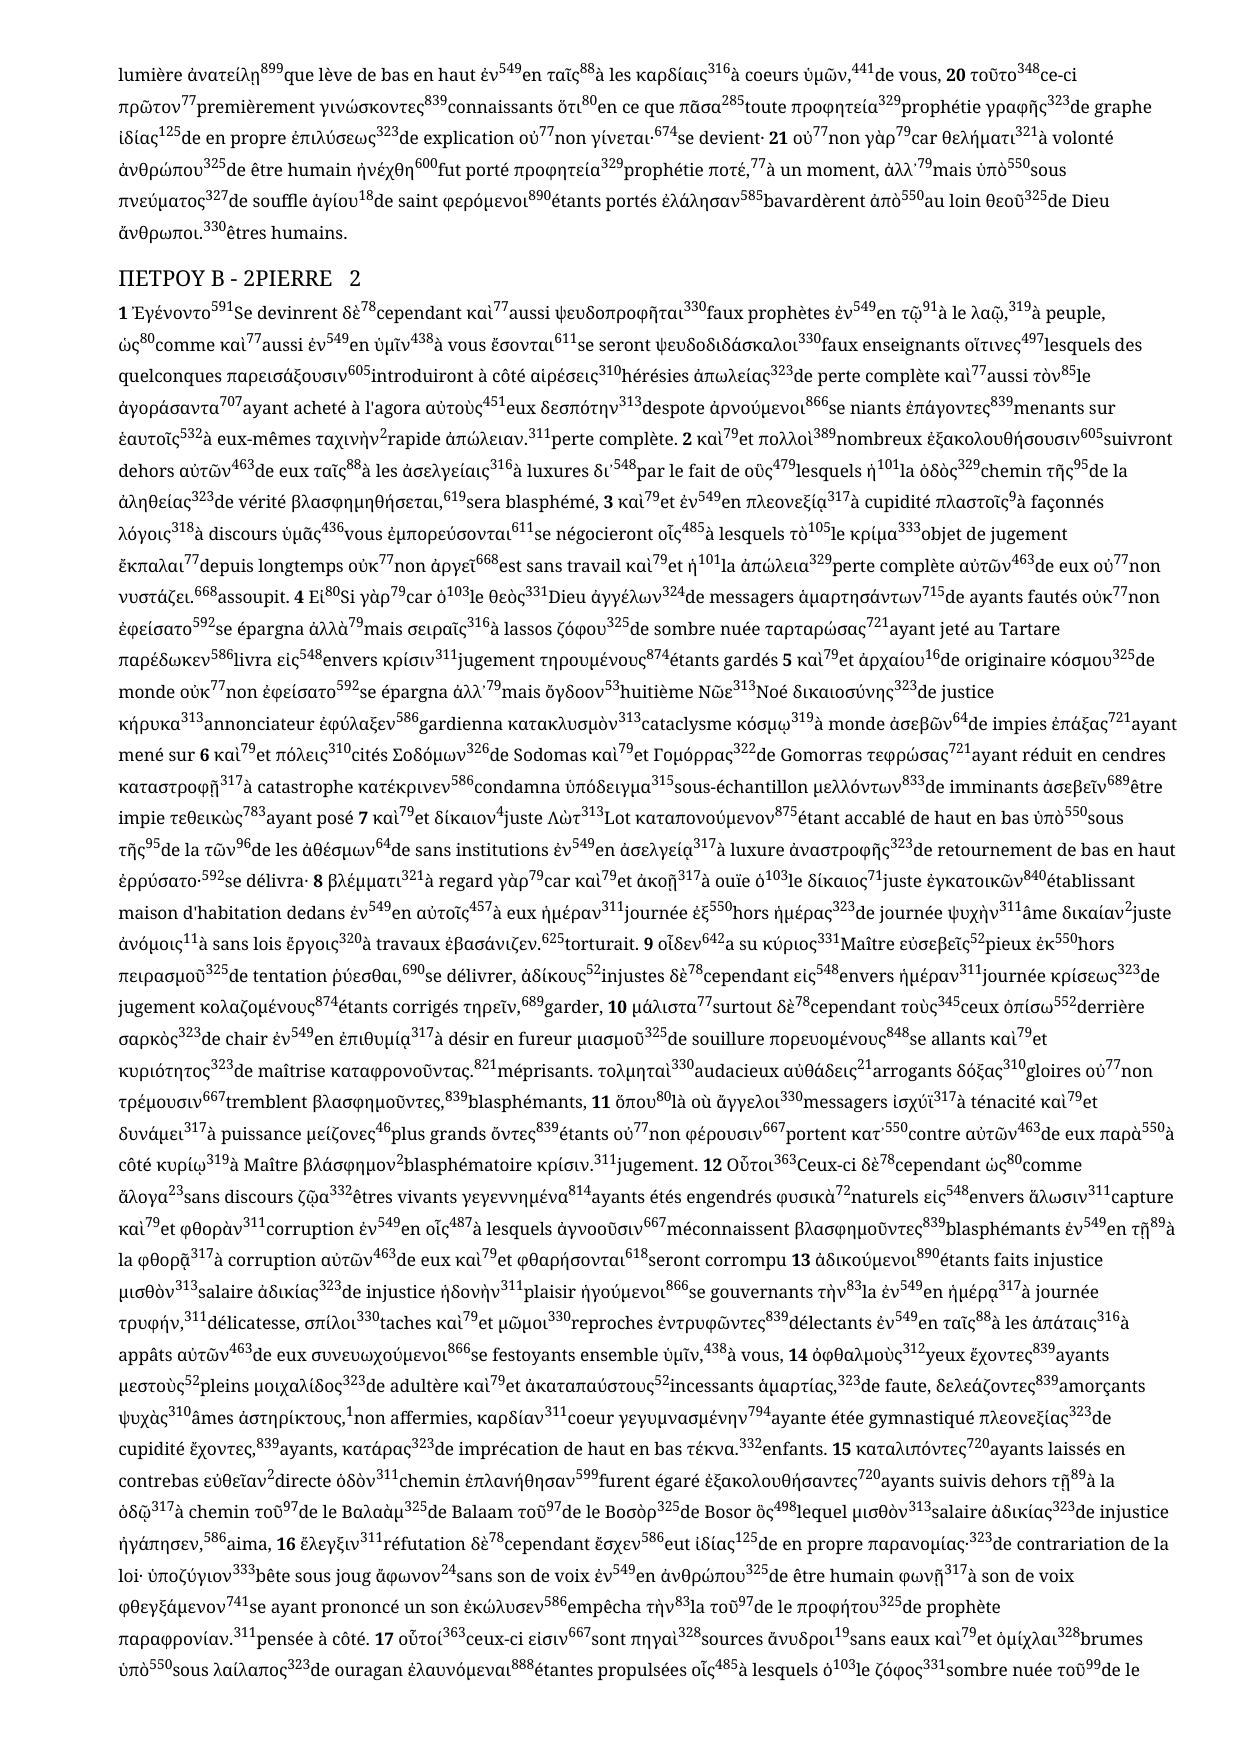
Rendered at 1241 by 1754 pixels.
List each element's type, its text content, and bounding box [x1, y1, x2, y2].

text 1 Σίμων331Simon Πέτρος331Pierre δοῦλος331mâle esclave καὶ79et ἀπόστολος331envoyé Ἰησοῦ325de Iésous Χριστοῦ325de Christ τοῖς351à ceux ἰσότιμον51de valeur égal ἡμῖν419à nous λαχοῦσιν712à ayants obtenus par le sort πίστιν311croyance ἐν549en δικαιοσύνῃ317à justice τοῦ97de le θεοῦ325de Dieu ἡμῶν423de nous καὶ79et σωτῆρος325de sauveur Ἰησοῦ325de Iésous Χριστοῦ,325de Christ, 2 χάρις329grâce ὑμῖν438à vous καὶ79et εἰρήνη329paix πληθυνθείη697que soit multiplié ἐν549en ἐπιγνώσει317à reconnaissance τοῦ97de le θεοῦ325de Dieu καὶ79et Ἰησοῦ325de Iésous τοῦ97de le κυρίου325de Maître ἡμῶν.423de nous. 3 Ὡς80Comme πάντα374tous ἡμῖν419à nous τῆς95de la θείας14de divine δυνάμεως323de puissance αὐτοῦ464de lui τὰ347ces πρὸς548vers ζωὴν311vie καὶ79et εὐσέβειαν311piété δεδωρημένης790de se ayante gratifiée διὰ550par τῆς95de la ἐπιγνώσεως323de reconnaissance τοῦ358de celui καλέσαντος716de ayant appelé ἡμᾶς416nous διὰ550par δόξης323de gloire καὶ79et ἀρετῆς323de vertue 4 δι᾽550par ὧν493de lesquels τὰ246les τίμια5de valeurs καὶ79et μέγιστα5plus grands ἡμῖν419à nous ἐπαγγέλματα314promesses δεδώρηται,648s'a gratifié, ἵνα80afin que διὰ550par τούτων359de ces-ci γένησθε902que vous vous deveniez θείας63de divine κοινωνοὶ330communiants φύσεως323de nature ἀποφυγόντες720ayants fuis loin τῆς95de la ἐν549en τῷ91à le κόσμῳ319à monde ἐν549en ἐπιθυμίᾳ317à désir en fureur φθορᾶς.323de corruption. 5 καὶ77aussi αὐτὸ348même τοῦτο140ce-ci δὲ78cependant σπουδὴν311hâte πᾶσαν267toute παρεισενέγκαντες720ayants importés à côté ἐπιχορηγήσατε553fournissez comme chorège au dessus ἐν549en τῇ89à la πίστει317à croyance ὑμῶν441de vous τὴν83la ἀρετήν,311vertue, ἐν549en δὲ78cependant τῇ89à la ἀρετῇ317à vertue τὴν83la γνῶσιν,311connaissance, 6 ἐν549en δὲ78cependant τῇ89à la γνώσει317à connaissance τὴν83la ἐγκράτειαν,311maîtrise intérieure, ἐν549en δὲ78cependant τῇ89à la ἐγκρατείᾳ317à maîtrise intérieure τὴν83la ὑπομονήν,311résistance, ἐν549en δὲ78cependant τῇ89à la ὑπομονῇ317à résistance τὴν83la εὐσέβειαν,311piété, 7 ἐν549en δὲ78cependant τῇ89à la εὐσεβείᾳ317à piété τὴν83la φιλαδελφίαν,311amitié fraternel, ἐν549en δὲ78cependant τῇ89à la φιλαδελφίᾳ317à amitié fraternel τὴν83la ἀγάπην.311amour. 8 ταῦτα365ces-ci γὰρ79car ὑμῖν438à vous ὑπάρχοντα841subsistants καὶ79et πλεονάζοντα841faisants plus nombreux οὐκ77non ἀργοὺς52sans travaux οὐδὲ79non cependant ἀκάρπους52sans fruits καθίστησιν668constitue εἰς548envers τὴν83la τοῦ97de le κυρίου325de Maître ἡμῶν423de nous Ἰησοῦ325de Iésous Χριστοῦ325de Christ ἐπίγνωσιν·311reconnaissance· 9 ᾧ486à lequel γὰρ79car μὴ77ne pas πάρεστιν668est à côté ταῦτα,365ces-ci, τυφλός47aveugle ἐστιν668est μυωπάζων840étant myope λήθην311oubli λαβὼν721ayant pris τοῦ97de le καθαρισμοῦ325de purification τῶν94de les πάλαι77vieillement αὐτοῦ464de lui ἁμαρτιῶν.322de fautes. 10 διὸ79c'est pourquoi μᾶλλον,77davantage, ἀδελφοί,336frères, σπουδάσατε553soyez en hâte βεβαίαν51ferme ὑμῶν441de vous τὴν83la κλῆσιν311appellation καὶ79et ἐκλογὴν311élection ποιεῖσθαι·690se faire· ταῦτα347ces-ci γὰρ79car ποιοῦντες839faisants οὐ77non μὴ77ne pas πταίσητέ896que vous trébuchiez ποτε.77à un moment. 11 οὕτως77ainsi γὰρ79car πλουσίως77richement ἐπιχορηγηθήσεται619sera fourni comme chorège au dessus ὑμῖν438à vous ἡ101la εἴσοδος329entrée de chemin εἰς548envers τὴν83la αἰώνιον2éternelle βασιλείαν311royauté τοῦ97de le κυρίου325de Maître ἡμῶν423de nous καὶ79et σωτῆρος325de sauveur Ἰησοῦ325de Iésous Χριστοῦ.325de Christ. 12 Διὸ79C'est pourquoi μελλήσω602j'imminerai ἀεὶ77toujours ὑμᾶς436vous ὑπομιμνῄσκειν689remémorer le dessous περὶ550autour τούτων359de ces-ci καίπερ79et certes εἰδότας769ayants sus καὶ79et ἐστηριγμένους795ayants étés fixés ἐν549en τῇ89à la παρούσῃ826à étante à côté ἀληθείᾳ.317à vérité. 13 δίκαιον55juste δὲ78cependant ἡγοῦμαι,670je me gouverne, ἐφ᾽548sur ὅσον480autant lequel εἰμὶ664je suis ἐν549en τούτῳ146à ce-ci τῷ93à le σκηνώματι,321à campement, διεγείρειν689réveiller ὑμᾶς436vous ἐν549en ὑπομνήσει317à remémoration du dessous 14 εἰδὼς783ayant su ὅτι80en ce que ταχινή45rapide ἐστιν668est ἡ101la ἀπόθεσις329pose au loin τοῦ99de le σκηνώματός327de campement μου,424de moi, καθὼς77de haut en bas comme καὶ77aussi ὁ103le κύριος331Maître ἡμῶν423de nous Ἰησοῦς331Iésous Χριστὸς331Christ ἐδήλωσέν586mit en évidence μοι.420à moi. 15 σπουδάσω602je serai en hâte δὲ78cependant καὶ77aussi ἑκάστοτε77chaque moment ἔχειν689avoir ὑμᾶς436vous μετὰ548après τὴν83la ἐμὴν216mienne ἔξοδον311exode τὴν344celle τούτων359de ces-ci μνήμην311mémoire ποιεῖσθαι.690se faire. 16 Οὐ77Non γὰρ79car σεσοφισμένοις800à ayants étés faits sage μύθοις318à mythes ἐξακολουθήσαντες720ayants suivis dehors ἐγνωρίσαμεν581nous fîmes connaître ὑμῖν438à vous τὴν83la τοῦ97de le κυρίου325de Maître ἡμῶν423de nous Ἰησοῦ325de Iésous Χριστοῦ325de Christ δύναμιν311puissance καὶ79et παρουσίαν311présence ἀλλ᾽79mais ἐπόπται330surveillants époptes γενηθέντες759ayants étés devenus τῆς95de la ἐκείνου358de celui-là μεγαλειότητος.323de magnificence. 17 λαβὼν721ayant pris γὰρ79car παρὰ550à côté θεοῦ325de Dieu πατρὸς325de père τιμὴν311valeur καὶ79et δόξαν311gloire φωνῆς323de son de voix ἐνεχθείσης752de ayante étée portée αὐτῷ458à lui τοιᾶσδε356de telle ὑπὸ550sous τῆς95de la μεγαλοπρεποῦς14de magnificente δόξης·323de gloire· ὁ103le υἱός331fils μου424de moi ὁ103le ἀγαπητός22aimé μου424de moi οὗτός364celui-ci ἐστιν668est εἰς548envers ὃν480lequel ἐγὼ431moi εὐδόκησα582j'estimai en bien 18 καὶ79et ταύτην136celle-ci τὴν83la φωνὴν311son de voix ἡμεῖς430nous ἠκούσαμεν581nous écoutâmes ἐξ550hors οὐρανοῦ325de ciel ἐνεχθεῖσαν742ayante étée portée σὺν549avec αὐτῷ458à lui ὄντες839étants ἐν549en τῷ93à le ἁγίῳ12à saint ὄρει.321à montagne. 19 καὶ79et ἔχομεν663nous avons βεβαιότερον4plus certain τὸν85le προφητικὸν4prophétique λόγον313discours ᾧ486à lequel καλῶς77bellement ποιεῖτε665vous faites προσέχοντες839attenants ὡς80comme λύχνῳ319à chandelle φαίνοντι828à apparaissant en lumière ἐν549en αὐχμηρῷ10à desséché τόπῳ,319à lieu, ἕως80jusqu'à ce que οὗ494de lequel ἡμέρα329journée διαυγάσῃ899que brille à travers καὶ79et φωσφόρος71portant lumière ἀνατείλῃ899que lève de bas en haut ἐν549en ταῖς88à les καρδίαις316à coeurs ὑμῶν,441de vous, 20 τοῦτο348ce-ci πρῶτον77premièrement γινώσκοντες839connaissants ὅτι80en ce que πᾶσα285toute προφητεία329prophétie γραφῆς323de graphe ἰδίας125de en propre ἐπιλύσεως323de explication οὐ77non γίνεται·674se devient· 21 οὐ77non γὰρ79car θελήματι321à volonté ἀνθρώπου325de être humain ἠνέχθη600fut porté προφητεία329prophétie ποτέ,77à un moment, ἀλλ᾽79mais ὑπὸ550sous πνεύματος327de souffle ἁγίου18de saint φερόμενοι890étants portés ἐλάλησαν585bavardèrent ἀπὸ550au loin θεοῦ325de Dieu ἄνθρωποι.330êtres humains. [118, 59, 1181, 244]
text ΠΕΤΡΟΥ Β - 2PIERRE 2 [118, 263, 1181, 293]
text 1 Ἐγένοντο591Se devinrent δὲ78cependant καὶ77aussi ψευδοπροφῆται330faux prophètes ἐν549en τῷ91à le λαῷ,319à peuple, ὡς80comme καὶ77aussi ἐν549en ὑμῖν438à vous ἔσονται611se seront ψευδοδιδάσκαλοι330faux enseignants οἵτινες497lesquels des quelconques παρεισάξουσιν605introduiront à côté αἱρέσεις310hérésies ἀπωλείας323de perte complète καὶ77aussi τὸν85le ἀγοράσαντα707ayant acheté à l'agora αὐτοὺς451eux δεσπότην313despote ἀρνούμενοι866se niants ἐπάγοντες839menants sur ἑαυτοῖς532à eux-mêmes ταχινὴν2rapide ἀπώλειαν.311perte complète. 2 καὶ79et πολλοὶ389nombreux ἐξακολουθήσουσιν605suivront dehors αὐτῶν463de eux ταῖς88à les ἀσελγείαις316à luxures δι᾽548par le fait de οὓς479lesquels ἡ101la ὁδὸς329chemin τῆς95de la ἀληθείας323de vérité βλασφημηθήσεται,619sera blasphémé, 3 καὶ79et ἐν549en πλεονεξίᾳ317à cupidité πλαστοῖς9à façonnés λόγοις318à discours ὑμᾶς436vous ἐμπορεύσονται611se négocieront οἷς485à lesquels τὸ105le κρίμα333objet de jugement ἔκπαλαι77depuis longtemps οὐκ77non ἀργεῖ668est sans travail καὶ79et ἡ101la ἀπώλεια329perte complète αὐτῶν463de eux οὐ77non νυστάζει.668assoupit. 4 Εἰ80Si γὰρ79car ὁ103le θεὸς331Dieu ἀγγέλων324de messagers ἁμαρτησάντων715de ayants fautés οὐκ77non ἐφείσατο592se épargna ἀλλὰ79mais σειραῖς316à lassos ζόφου325de sombre nuée ταρταρώσας721ayant jeté au Tartare παρέδωκεν586livra εἰς548envers κρίσιν311jugement τηρουμένους874étants gardés 5 καὶ79et ἀρχαίου16de originaire κόσμου325de monde οὐκ77non ἐφείσατο592se épargna ἀλλ᾽79mais ὄγδοον53huitième Νῶε313Noé δικαιοσύνης323de justice κήρυκα313annonciateur ἐφύλαξεν586gardienna κατακλυσμὸν313cataclysme κόσμῳ319à monde ἀσεβῶν64de impies ἐπάξας721ayant mené sur 6 καὶ79et πόλεις310cités Σοδόμων326de Sodomas καὶ79et Γομόρρας322de Gomorras τεφρώσας721ayant réduit en cendres καταστροφῇ317à catastrophe κατέκρινεν586condamna ὑπόδειγμα315sous-échantillon μελλόντων833de imminants ἀσεβεῖν689être impie τεθεικὼς783ayant posé 7 καὶ79et δίκαιον4juste Λὼτ313Lot καταπονούμενον875étant accablé de haut en bas ὑπὸ550sous τῆς95de la τῶν96de les ἀθέσμων64de sans institutions ἐν549en ἀσελγείᾳ317à luxure ἀναστροφῆς323de retournement de bas en haut ἐρρύσατο·592se délivra· 8 βλέμματι321à regard γὰρ79car καὶ79et ἀκοῇ317à ouïe ὁ103le δίκαιος71juste ἐγκατοικῶν840établissant maison d'habitation dedans ἐν549en αὐτοῖς457à eux ἡμέραν311journée ἐξ550hors ἡμέρας323de journée ψυχὴν311âme δικαίαν2juste ἀνόμοις11à sans lois ἔργοις320à travaux ἐβασάνιζεν.625torturait. 9 οἶδεν642a su κύριος331Maître εὐσεβεῖς52pieux ἐκ550hors πειρασμοῦ325de tentation ῥύεσθαι,690se délivrer, ἀδίκους52injustes δὲ78cependant εἰς548envers ἡμέραν311journée κρίσεως323de jugement κολαζομένους874étants corrigés τηρεῖν,689garder, 10 μάλιστα77surtout δὲ78cependant τοὺς345ceux ὀπίσω552derrière σαρκὸς323de chair ἐν549en ἐπιθυμίᾳ317à désir en fureur μιασμοῦ325de souillure πορευομένους848se allants καὶ79et κυριότητος323de maîtrise καταφρονοῦντας.821méprisants. τολμηταὶ330audacieux αὐθάδεις21arrogants δόξας310gloires οὐ77non τρέμουσιν667tremblent βλασφημοῦντες,839blasphémants, 11 ὅπου80là où ἄγγελοι330messagers ἰσχύϊ317à ténacité καὶ79et δυνάμει317à puissance μείζονες46plus grands ὄντες839étants οὐ77non φέρουσιν667portent κατ᾽550contre αὐτῶν463de eux παρὰ550à côté κυρίῳ319à Maître βλάσφημον2blasphématoire κρίσιν.311jugement. 12 Οὗτοι363Ceux-ci δὲ78cependant ὡς80comme ἄλογα23sans discours ζῷα332êtres vivants γεγεννημένα814ayants étés engendrés φυσικὰ72naturels εἰς548envers ἅλωσιν311capture καὶ79et φθορὰν311corruption ἐν549en οἷς487à lesquels ἀγνοοῦσιν667méconnaissent βλασφημοῦντες839blasphémants ἐν549en τῇ89à la φθορᾷ317à corruption αὐτῶν463de eux καὶ79et φθαρήσονται618seront corrompu 13 ἀδικούμενοι890étants faits injustice μισθὸν313salaire ἀδικίας323de injustice ἡδονὴν311plaisir ἡγούμενοι866se gouvernants τὴν83la ἐν549en ἡμέρᾳ317à journée τρυφήν,311délicatesse, σπίλοι330taches καὶ79et μῶμοι330reproches ἐντρυφῶντες839délectants ἐν549en ταῖς88à les ἀπάταις316à appâts αὐτῶν463de eux συνευωχούμενοι866se festoyants ensemble ὑμῖν,438à vous, 14 ὀφθαλμοὺς312yeux ἔχοντες839ayants μεστοὺς52pleins μοιχαλίδος323de adultère καὶ79et ἀκαταπαύστους52incessants ἁμαρτίας,323de faute, δελεάζοντες839amorçants ψυχὰς310âmes ἀστηρίκτους,1non affermies, καρδίαν311coeur γεγυμνασμένην794ayante étée gymnastiqué πλεονεξίας323de cupidité ἔχοντες,839ayants, κατάρας323de imprécation de haut en bas τέκνα.332enfants. 15 καταλιπόντες720ayants laissés en contrebas εὐθεῖαν2directe ὁδὸν311chemin ἐπλανήθησαν599furent égaré ἐξακολουθήσαντες720ayants suivis dehors τῇ89à la ὁδῷ317à chemin τοῦ97de le Βαλαὰμ325de Balaam τοῦ97de le Βοσὸρ325de Bosor ὃς498lequel μισθὸν313salaire ἀδικίας323de injustice ἠγάπησεν,586aima, 16 ἔλεγξιν311réfutation δὲ78cependant ἔσχεν586eut ἰδίας125de en propre παρανομίας·323de contrariation de la loi· ὑποζύγιον333bête sous joug ἄφωνον24sans son de voix ἐν549en ἀνθρώπου325de être humain φωνῇ317à son de voix φθεγξάμενον741se ayant prononcé un son ἐκώλυσεν586empêcha τὴν83la τοῦ97de le προφήτου325de prophète παραφρονίαν.311pensée à côté. 17 οὗτοί363ceux-ci εἰσιν667sont πηγαὶ328sources ἄνυδροι19sans eaux καὶ79et ὁμίχλαι328brumes ὑπὸ550sous λαίλαπος323de ouragan ἐλαυνόμεναι888étantes propulsées οἷς485à lesquels ὁ103le ζόφος331sombre nuée τοῦ99de le σκότους327de ténèbre τετήρηται.654a été gardé. 18 ὑπέρογκα54au-dessus de masses γὰρ79car ματαιότητος323de vanité φθεγγόμενοι866se prononçants un son δελεάζουσιν667amorcent ἐν549en ἐπιθυμίαις316à désirs en fureurs σαρκὸς323de chair ἀσελγείαις316à luxures τοὺς345ceux ὀλίγως77courtement ἀποφεύγοντας821fuyants loin τοὺς345ceux ἐν549en πλάνῃ317à égarement ἀναστρεφομένους,874étants tournés de bas en haut, 19 ἐλευθερίαν311liberté αὐτοῖς457à eux ἐπαγγελλόμενοι866se promettants αὐτοὶ468eux δοῦλοι330mâles esclaves ὑπάρχοντες839subsistants τῆς95de la φθορᾶς·323de corruption· ᾧ486à lequel γάρ79car τις390un quelconque ἥττηται,648s'a infériorisé, τούτῳ352à celui-ci δεδούλωται.654a été esclavagé. 20 εἰ80si γὰρ79car ἀποφυγόντες720ayants fuis loin τὰ86les μιάσματα314miasmes τοῦ97de le κόσμου325de monde ἐν549en ἐπιγνώσει317à reconnaissance τοῦ97de le κυρίου325de Maître ἡμῶν423de nous καὶ79et σωτῆρος325de sauveur Ἰησοῦ325de Iésous Χριστοῦ,325de Christ, τούτοις353à ces-ci δὲ78cependant πάλιν77de nouveau ἐμπλακέντες759ayants étés tressés dans ἡττῶνται,647s'ont infériorisé, γέγονεν642a devenu αὐτοῖς457à eux τὰ104les ἔσχατα72derniers χείρονα48pires τῶν98de les πρώτων.66de premiers. 21 κρεῖττον49meilleur γὰρ79car ἦν625était αὐτοῖς457à eux μὴ77ne pas ἐπεγνωκέναι686avoir reconnu τὴν83la ὁδὸν311chemin τῆς95de la δικαιοσύνης323de justice ἢ79ou ἐπιγνοῦσιν712à ayants reconnus ὑποστρέψαι681retourner en arrière ἐκ550hors τῆς95de la παραδοθείσης752de ayante étée livrée αὐτοῖς457à eux ἁγίας14de sainte ἐντολῆς.323de commandement. 22 συμβέβηκεν642a arrivé avec αὐτοῖς457à eux τὸ366ce τῆς95de la ἀληθοῦς14de vrai παροιμίας·323de proverbe· κύων331chien ἐπιστρέψας721ayant retourné au-dessus ἐπὶ548sur τὸ247le ἴδιον117en propre ἐξέραμα,315vomi, καί·79et· ὗς329truie λουσαμένη738se ayante baignée εἰς548envers κυλισμὸν313roulement βορβόρου.325de bourbier. [118, 297, 1181, 1682]
